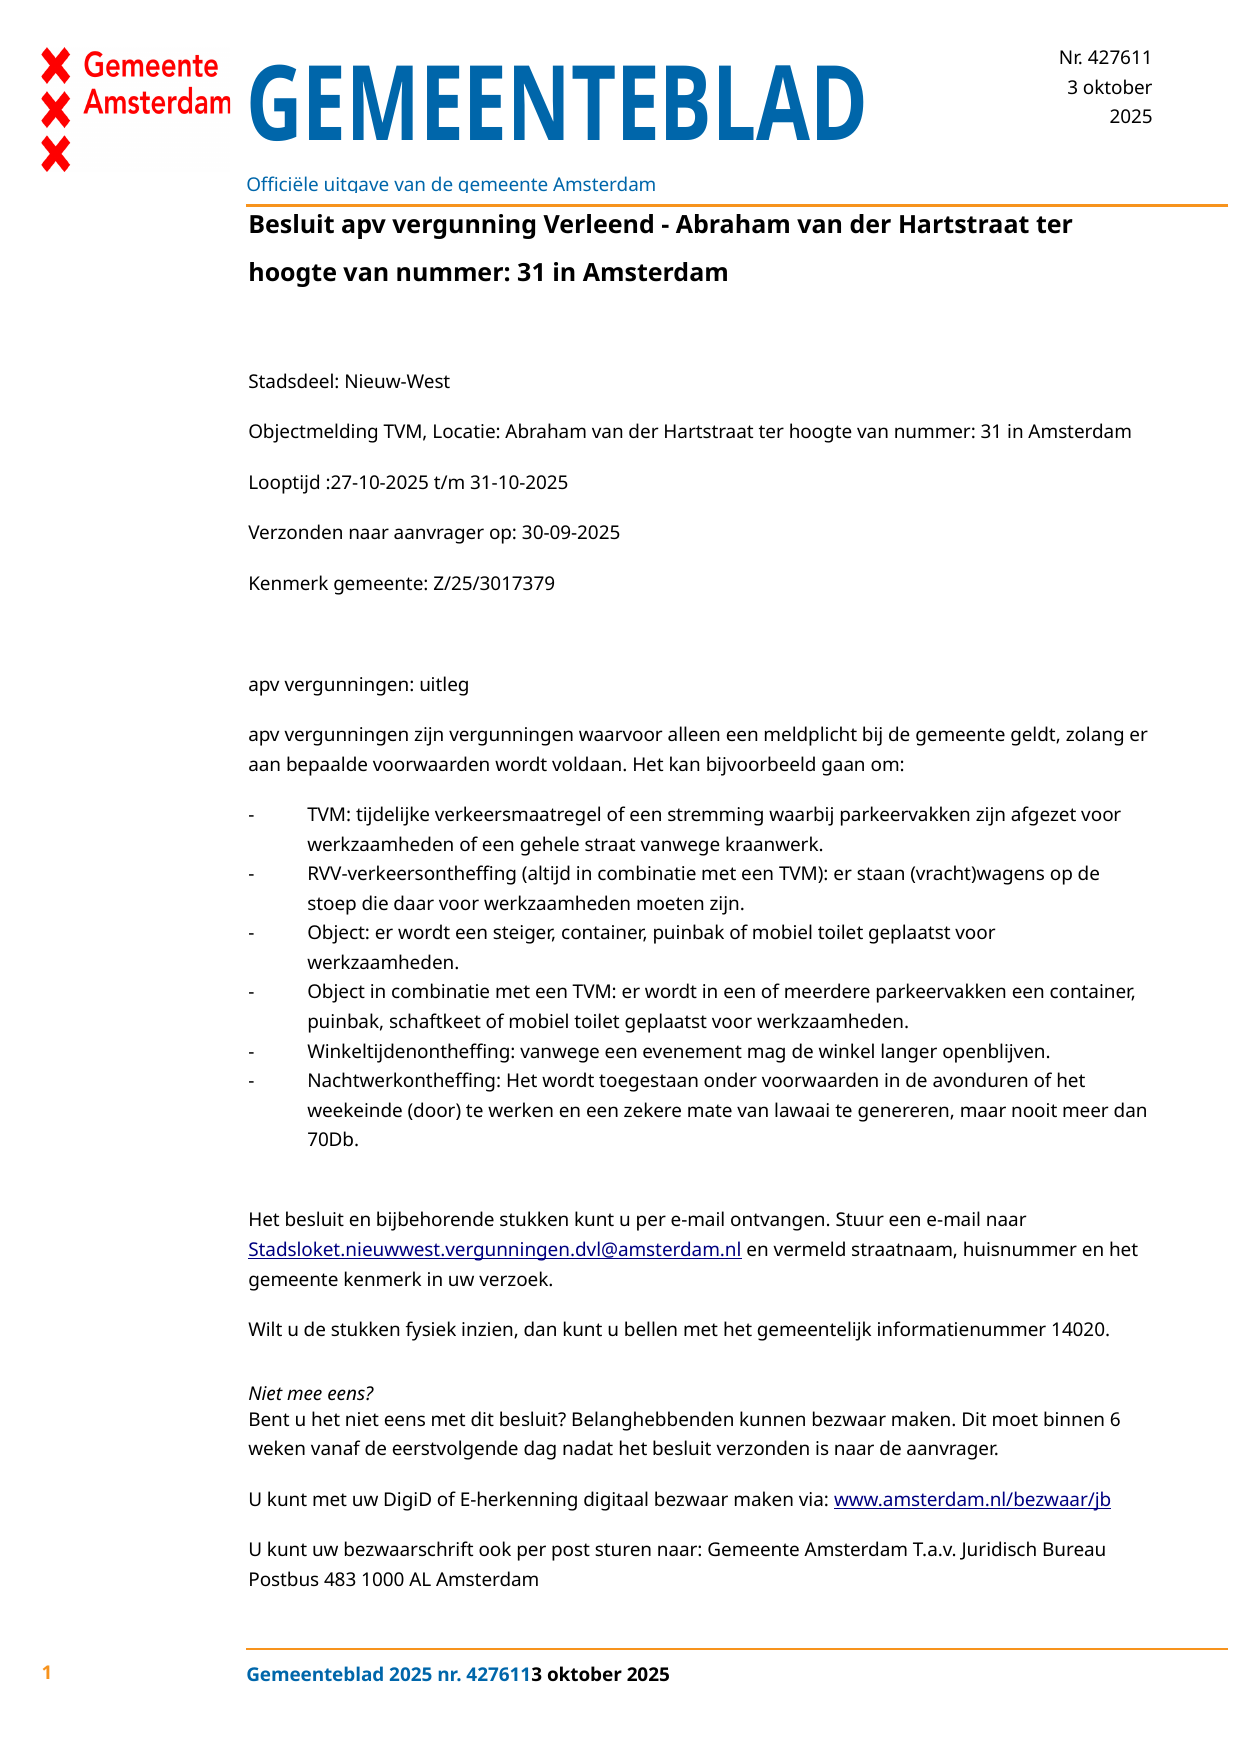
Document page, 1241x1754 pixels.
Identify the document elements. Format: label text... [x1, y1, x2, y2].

text Het besluit en bijbehorende stukken kunt u per e-mail ontvangen. Stuur een e-mail naar Stadsloket.nieuwwest.vergunningen.dvl@amsterdam.nl en vermeld straatnaam, huisnummer en het gemeente kenmerk in uw verzoek. [248, 1207, 1152, 1292]
list Nachtwerkontheffing: Het wordt toegestaan onder voorwaarden in de avonduren of het weekeinde (door) te werken en een zekere mate van lawaai te genereren, maar nooit meer dan 70Db. [248, 1067, 1152, 1152]
list RVV-verkeersontheffing (altijd in combinatie met een TVM): er staan (vracht)wagens op de stoep die daar voor werkzaamheden moeten zijn. [248, 860, 1152, 916]
text Verzonden naar aanvrager op: 30-09-2025 [248, 519, 1152, 545]
text U kunt uw bezwaarschrift ook per post sturen naar: Gemeente Amsterdam T.a.v. Juridisch Bureau Postbus 483 1000 AL Amsterdam [248, 1536, 1152, 1592]
text Wilt u de stukken fysiek inzien, dan kunt u bellen met het gemeentelijk informatienummer 14020. [248, 1316, 1152, 1342]
list Object in combinatie met een TVM: er wordt in een of meerdere parkeervakken een container, puinbak, schaftkeet of mobiel toilet geplaatst voor werkzaamheden. [248, 979, 1152, 1034]
list Winkeltijdenontheffing: vanwege een evenement mag de winkel langer openblijven. [248, 1038, 1152, 1064]
list TVM: tijdelijke verkeersmaatregel of een stremming waarbij parkeervakken zijn afgezet voor werkzaamheden of een gehele straat vanwege kraanwerk. [248, 801, 1152, 857]
picture [41, 47, 231, 172]
text Kenmerk gemeente: Z/25/3017379 [248, 570, 1152, 596]
list Object: er wordt een steiger, container, puinbak of mobiel toilet geplaatst voor werkzaamheden. [248, 919, 1152, 975]
text apv vergunningen: uitleg [248, 671, 1152, 697]
text apv vergunningen zijn vergunningen waarvoor alleen een meldplicht bij de gemeente geldt, zolang er aan bepaalde voorwaarden wordt voldaan. Het kan bijvoorbeeld gaan om: [248, 721, 1152, 777]
text Objectmelding TVM, Locatie: Abraham van der Hartstraat ter hoogte van nummer: 31 in Amsterdam [248, 419, 1152, 444]
text Bent u het niet eens met dit besluit? Belanghebbenden kunnen bezwaar maken. Dit moet binnen 6 weken vanaf de eerstvolgende dag nadat het besluit verzonden is naar de aanvrager. [248, 1406, 1152, 1461]
text Besluit apv vergunning Verleend - Abraham van der Hartstraat ter hoogte van nummer: 31 in Amsterdam [248, 207, 1152, 288]
text U kunt met uw DigiD of E-herkenning digitaal bezwaar maken via: www.amsterdam.nl/bezwaar/jb [248, 1486, 1152, 1512]
text Looptijd :27-10-2025 t/m 31-10-2025 [248, 469, 1152, 495]
text Stadsdeel: Nieuw-West [248, 368, 1152, 394]
text Niet mee eens? [248, 1380, 1152, 1406]
